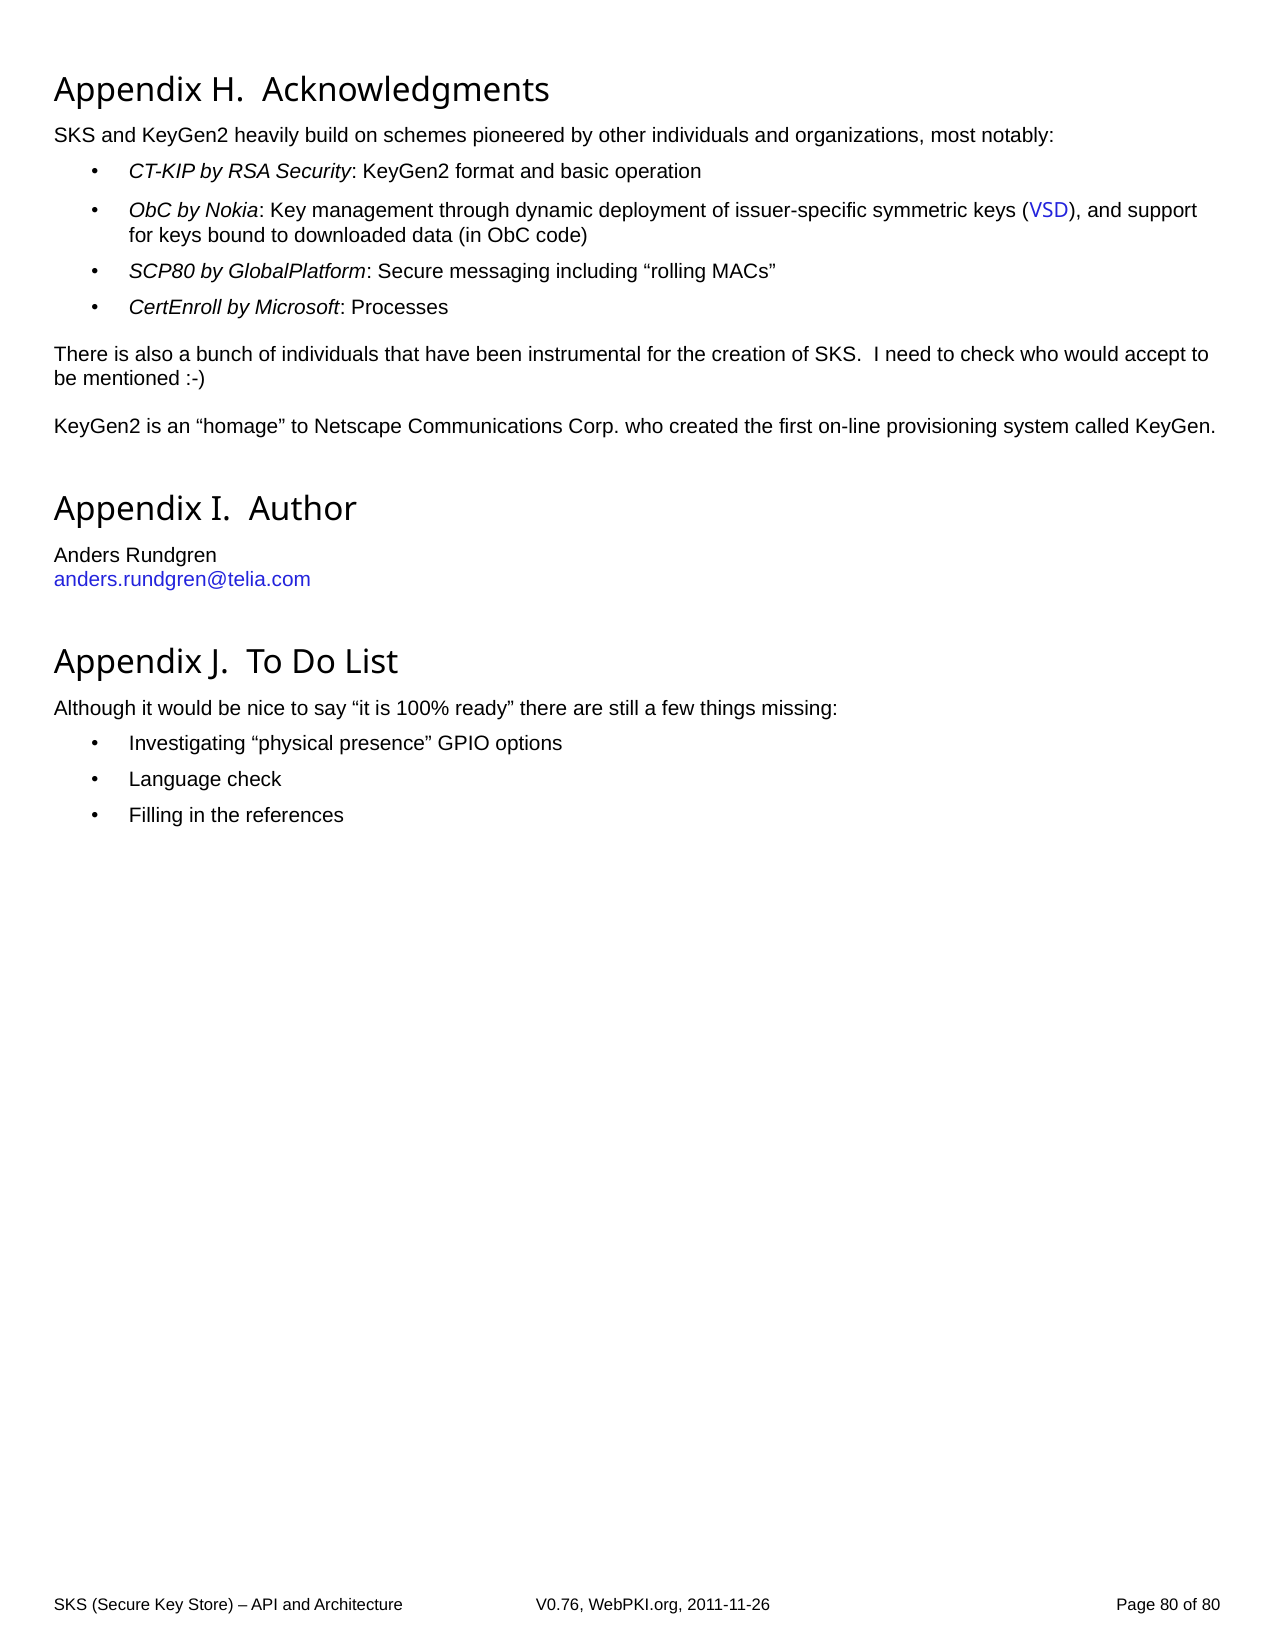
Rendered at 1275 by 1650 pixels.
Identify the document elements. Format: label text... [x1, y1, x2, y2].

subtitle Author [54, 485, 1221, 531]
list CertEnroll by Microsoft: Processes [91, 295, 1221, 319]
text Although it would be nice to say “it is 100% ready” there are still a few things missing: [54, 695, 1221, 719]
list Language check [91, 767, 1221, 791]
list ObC by Nokia: Key management through dynamic deployment of issuer-specific symmetric keys (VSD), and support for keys bound to downloaded data (in ObC code) [91, 195, 1221, 247]
subtitle To Do List [54, 638, 1221, 683]
text SKS and KeyGen2 heavily build on schemes pioneered by other individuals and organizations, most notably: [54, 123, 1221, 147]
subtitle Acknowledgments [54, 66, 1221, 111]
text KeyGen2 is an “homage” to Netscape Communications Corp. who created the first on-line provisioning system called KeyGen. [54, 414, 1221, 438]
list SCP80 by GlobalPlatform: Secure messaging including “rolling MACs” [91, 259, 1221, 283]
list Investigating “physical presence” GPIO options [91, 731, 1221, 755]
list CT-KIP by RSA Security: KeyGen2 format and basic operation [91, 159, 1221, 183]
text There is also a bunch of individuals that have been instrumental for the creation of SKS. I need to check who would accept to be mentioned :-) [54, 342, 1221, 390]
text Anders Rundgren anders.rundgren@telia.com [54, 543, 1221, 591]
list Filling in the references [91, 803, 1221, 827]
